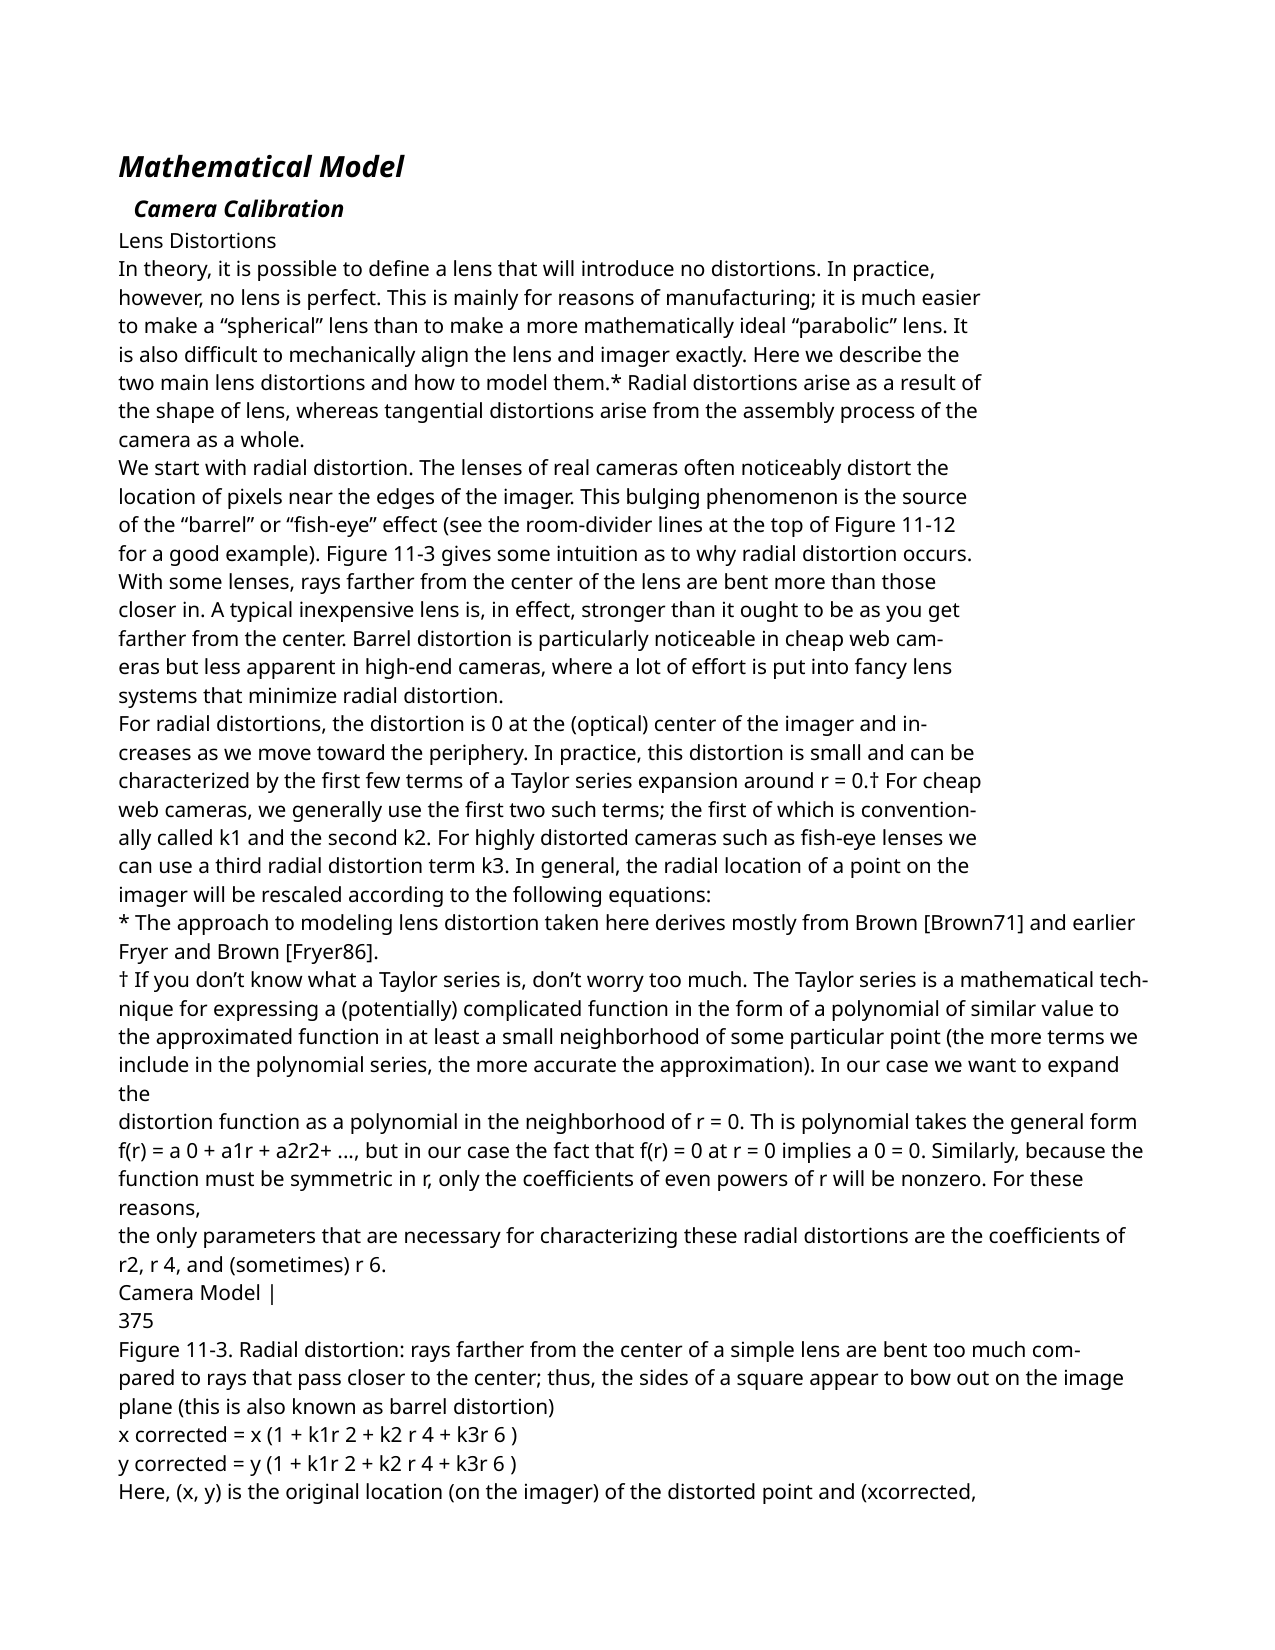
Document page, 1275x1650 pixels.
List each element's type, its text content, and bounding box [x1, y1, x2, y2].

text the only parameters that are necessary for characterizing these radial distortions are the coefficients of [118, 1221, 1157, 1250]
text Here, (x, y) is the original location (on the imager) of the distorted point and (xcorrected, [118, 1477, 1157, 1506]
text x corrected = x (1 + k1r 2 + k2 r 4 + k3r 6 ) [118, 1420, 1157, 1449]
text to make a “spherical” lens than to make a more mathematically ideal “parabolic” lens. It [118, 311, 1157, 340]
text Lens Distortions [118, 226, 1157, 254]
text closer in. A typical inexpensive lens is, in effect, stronger than it ought to be as you get [118, 596, 1157, 624]
text however, no lens is perfect. This is mainly for reasons of manufacturing; it is much easier [118, 283, 1157, 311]
text Camera Model | [118, 1278, 1157, 1307]
text the shape of lens, whereas tangential distortions arise from the assembly process of the [118, 397, 1157, 425]
text imager will be rescaled according to the following equations: [118, 880, 1157, 908]
text r2, r 4, and (sometimes) r 6. [118, 1250, 1157, 1278]
text With some lenses, rays farther from the center of the lens are bent more than those [118, 567, 1157, 596]
text creases as we move toward the periphery. In practice, this distortion is small and can be [118, 738, 1157, 766]
text f(r) = a 0 + a1r + a2r2+ ..., but in our case the fact that f(r) = 0 at r = 0 implies a 0 = 0. Similarly, because the [118, 1136, 1157, 1164]
text * The approach to modeling lens distortion taken here derives mostly from Brown [Brown71] and earlier [118, 908, 1157, 937]
text include in the polynomial series, the more accurate the approximation). In our case we want to expand the [118, 1051, 1157, 1107]
text 375 [118, 1307, 1157, 1335]
text for a good example). Figure 11-3 gives some intuition as to why radial distortion occurs. [118, 539, 1157, 567]
text the approximated function in at least a small neighborhood of some particular point (the more terms we [118, 1022, 1157, 1051]
text For radial distortions, the distortion is 0 at the (optical) center of the imager and in- [118, 709, 1157, 738]
text distortion function as a polynomial in the neighborhood of r = 0. Th is polynomial takes the general form [118, 1107, 1157, 1136]
text plane (this is also known as barrel distortion) [118, 1392, 1157, 1420]
text y corrected = y (1 + k1r 2 + k2 r 4 + k3r 6 ) [118, 1449, 1157, 1477]
text eras but less apparent in high-end cameras, where a lot of effort is put into fancy lens [118, 652, 1157, 681]
text pared to rays that pass closer to the center; thus, the sides of a square appear to bow out on the image [118, 1363, 1157, 1392]
text can use a third radial distortion term k3. In general, the radial location of a point on the [118, 852, 1157, 880]
text In theory, it is possible to define a lens that will introduce no distortions. In practice, [118, 254, 1157, 283]
text location of pixels near the edges of the imager. This bulging phenomenon is the source [118, 482, 1157, 510]
text characterized by the first few terms of a Taylor series expansion around r = 0.† For cheap [118, 766, 1157, 795]
text ally called k1 and the second k2. For highly distorted cameras such as fish-eye lenses we [118, 823, 1157, 852]
text two main lens distortions and how to model them.* Radial distortions arise as a result of [118, 368, 1157, 397]
text systems that minimize radial distortion. [118, 681, 1157, 709]
text Fryer and Brown [Fryer86]. [118, 937, 1157, 965]
text of the “barrel” or “fish-eye” effect (see the room-divider lines at the top of Figure 11-12 [118, 510, 1157, 539]
text camera as a whole. [118, 425, 1157, 453]
text † If you don’t know what a Taylor series is, don’t worry too much. The Taylor series is a mathematical tech- [118, 965, 1157, 994]
text function must be symmetric in r, only the coefficients of even powers of r will be nonzero. For these reasons, [118, 1164, 1157, 1221]
text Camera Calibration [118, 186, 1157, 226]
text nique for expressing a (potentially) complicated function in the form of a polynomial of similar value to [118, 994, 1157, 1022]
text is also difficult to mechanically align the lens and imager exactly. Here we describe the [118, 340, 1157, 368]
text web cameras, we generally use the first two such terms; the first of which is convention- [118, 795, 1157, 823]
text Figure 11-3. Radial distortion: rays farther from the center of a simple lens are bent too much com- [118, 1335, 1157, 1363]
text Mathematical Model [118, 147, 1157, 186]
text We start with radial distortion. The lenses of real cameras often noticeably distort the [118, 453, 1157, 482]
text farther from the center. Barrel distortion is particularly noticeable in cheap web cam- [118, 624, 1157, 652]
